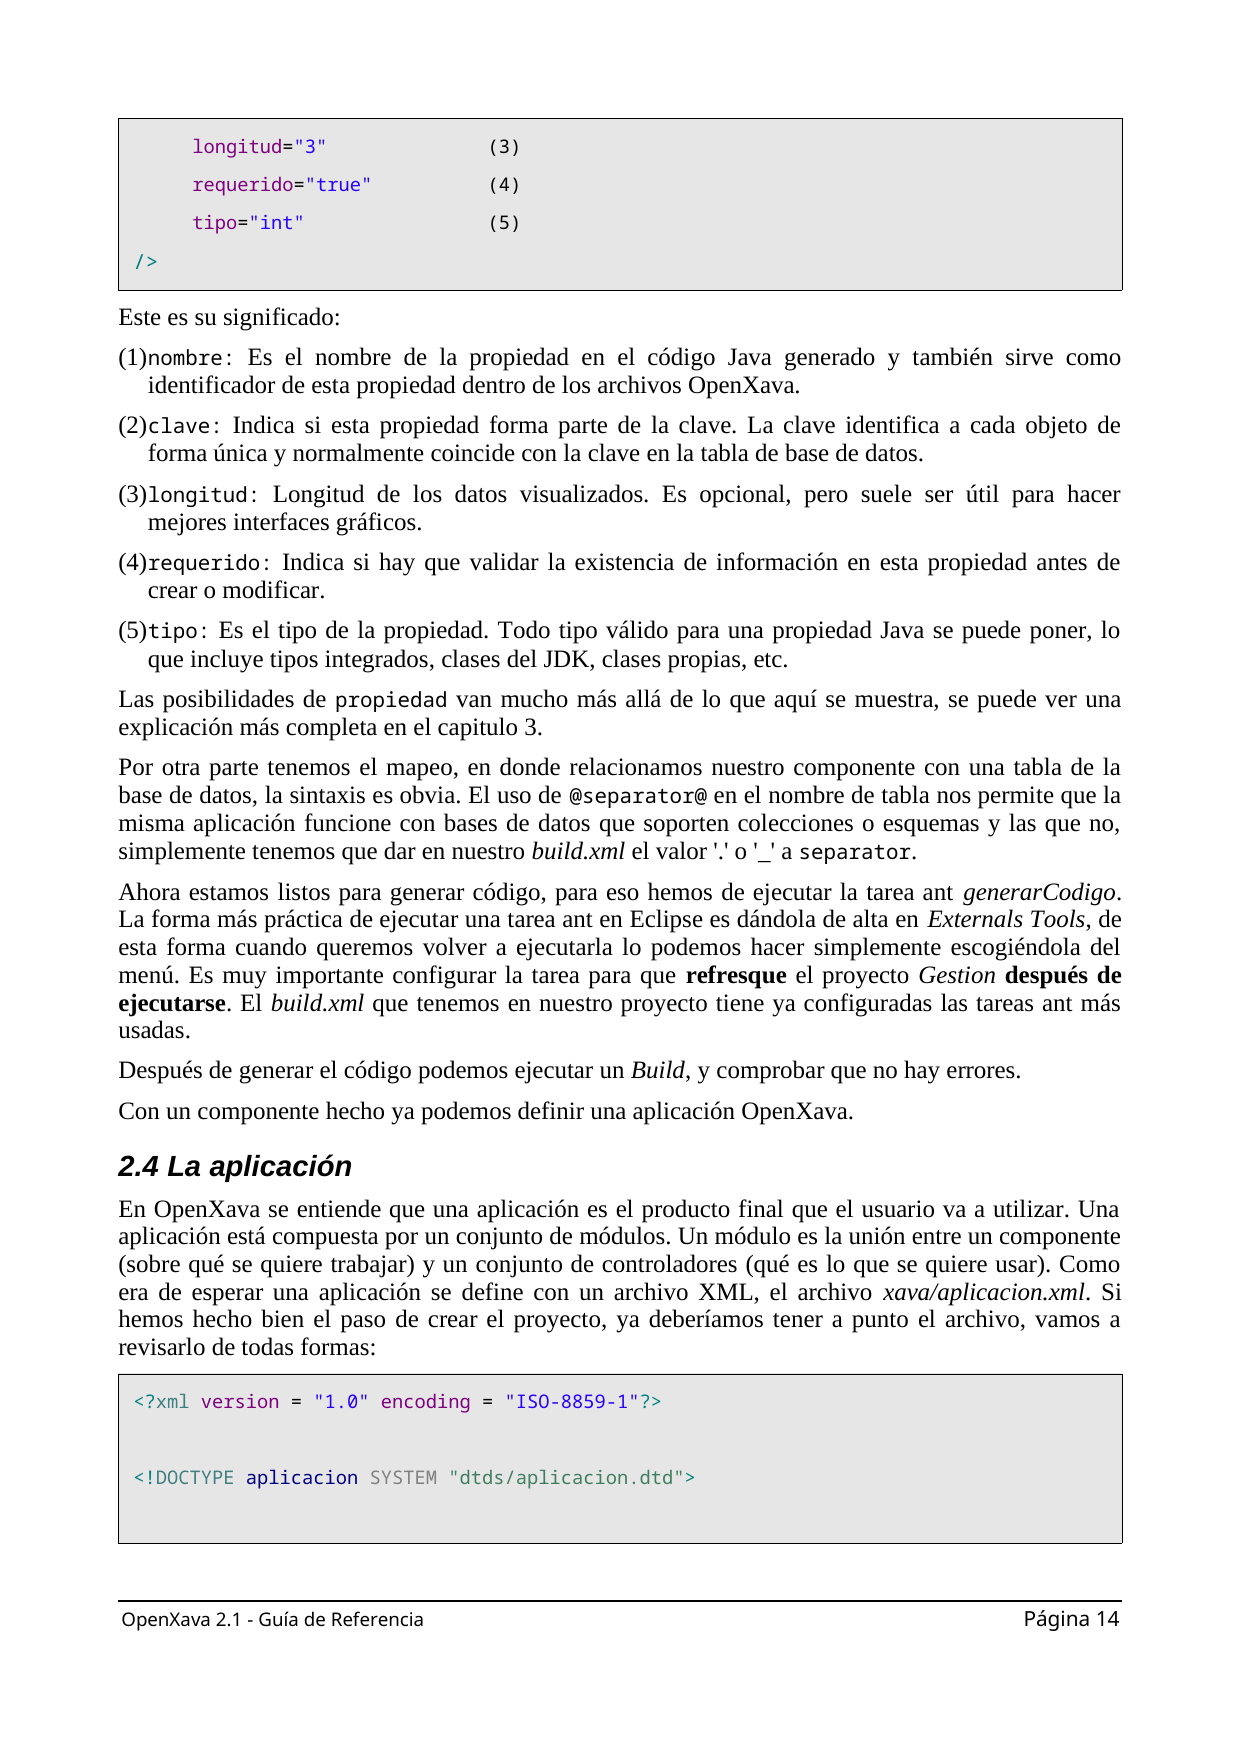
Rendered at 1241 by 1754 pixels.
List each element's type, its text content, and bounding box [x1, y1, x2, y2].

text /> [119, 232, 1122, 290]
list tipo: Es el tipo de la propiedad. Todo tipo válido para una propiedad Java se puede poner, lo que incluye tipos integrados, clases del JDK, clases propias, etc. [118, 617, 1122, 673]
text <?xml version = "1.0" encoding = "ISO-8859-1"?> [119, 1375, 1122, 1412]
text Las posibilidades de propiedad van mucho más allá de lo que aquí se muestra, se puede ver una explicación más completa en el capitulo 3. [118, 685, 1122, 741]
text Después de generar el código podemos ejecutar un Build, y comprobar que no hay errores. [118, 1057, 1122, 1084]
text Este es su significado: [118, 303, 1122, 330]
text longitud="3" (3) [119, 119, 1122, 156]
list clave: Indica si esta propiedad forma parte de la clave. La clave identifica a cada objeto de forma única y normalmente coincide con la clave en la tabla de base de datos. [118, 411, 1122, 467]
text Por otra parte tenemos el mapeo, en donde relacionamos nuestro componente con una tabla de la base de datos, la sintaxis es obvia. El uso de @separator@ en el nombre de tabla nos permite que la misma aplicación funcione con bases de datos que soporten colecciones o esquemas y las que no, simplemente tenemos que dar en nuestro build.xml el valor '.' o '_' a separator. [118, 753, 1122, 865]
subtitle La aplicación [118, 1149, 1122, 1182]
text <!DOCTYPE aplicacion SYSTEM "dtds/aplicacion.dtd"> [119, 1449, 1122, 1488]
text requerido="true" (4) [119, 156, 1122, 194]
text Con un componente hecho ya podemos definir una aplicación OpenXava. [118, 1097, 1122, 1124]
list longitud: Longitud de los datos visualizados. Es opcional, pero suele ser útil para hacer mejores interfaces gráficos. [118, 480, 1122, 536]
text Ahora estamos listos para generar código, para eso hemos de ejecutar la tarea ant generarCodigo. La forma más práctica de ejecutar una tarea ant en Eclipse es dándola de alta en Externals Tools, de esta forma cuando queremos volver a ejecutarla lo podemos hacer simplemente escogiéndola del menú. Es muy importante configurar la tarea para que refresque el proyecto Gestion después de ejecutarse. El build.xml que tenemos en nuestro proyecto tiene ya configuradas las tareas ant más usadas. [118, 878, 1122, 1044]
list nombre: Es el nombre de la propiedad en el código Java generado y también sirve como identificador de esta propiedad dentro de los archivos OpenXava. [118, 343, 1122, 399]
text tipo="int" (5) [119, 194, 1122, 232]
text En OpenXava se entiende que una aplicación es el producto final que el usuario va a utilizar. Una aplicación está compuesta por un conjunto de módulos. Un módulo es la unión entre un componente (sobre qué se quiere trabajar) y un conjunto de controladores (qué es lo que se quiere usar). Como era de esperar una aplicación se define con un archivo XML, el archivo xava/aplicacion.xml. Si hemos hecho bien el paso de crear el proyecto, ya deberíamos tener a punto el archivo, vamos a revisarlo de todas formas: [118, 1195, 1122, 1361]
list requerido: Indica si hay que validar la existencia de información en esta propiedad antes de crear o modificar. [118, 548, 1122, 604]
